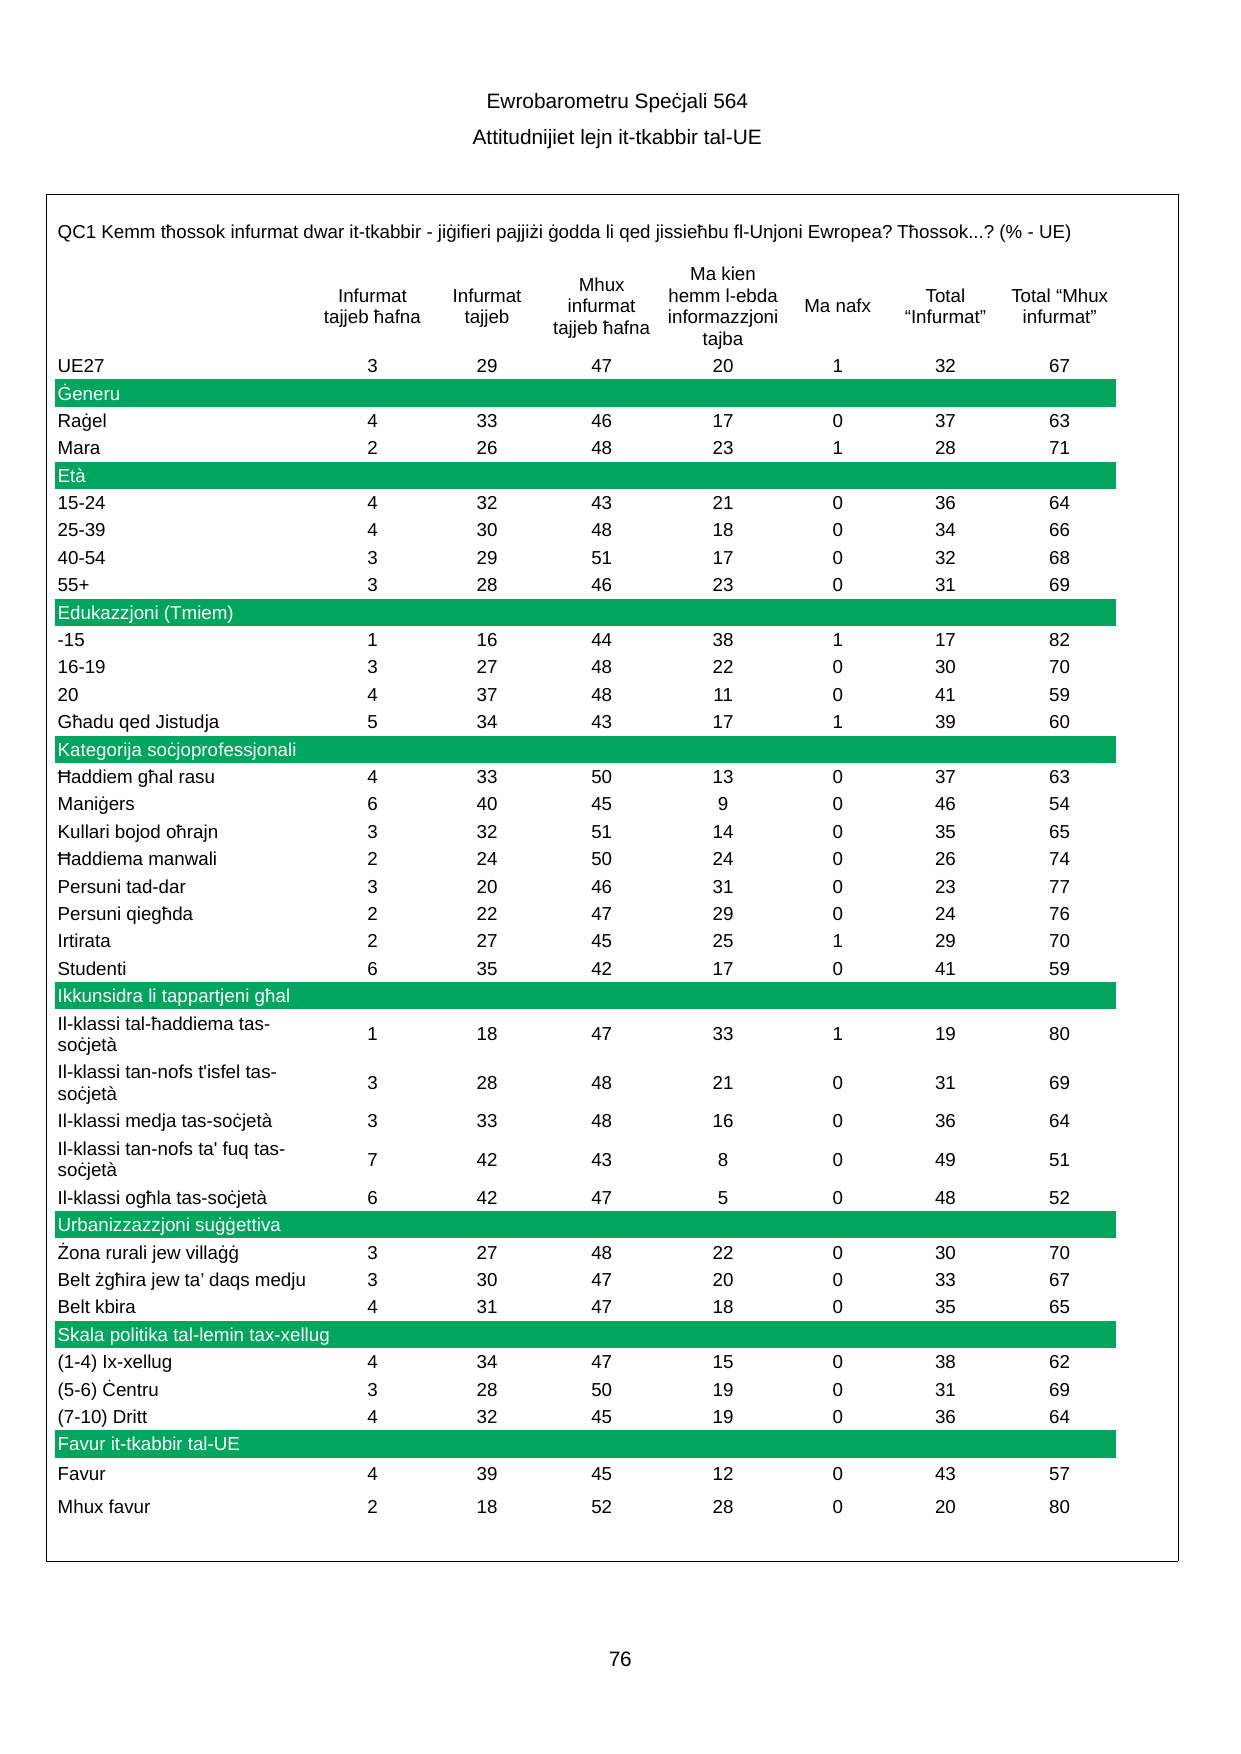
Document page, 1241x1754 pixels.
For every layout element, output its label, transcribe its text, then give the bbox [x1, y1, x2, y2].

table_cell 59 [1003, 681, 1116, 708]
table_cell 2 [315, 434, 429, 462]
table_cell 20 [430, 873, 544, 900]
table_cell 23 [888, 873, 1002, 900]
table_cell 4 [315, 1293, 429, 1321]
table_cell (1-4) Ix-xellug [55, 1348, 315, 1376]
table_cell 30 [888, 653, 1002, 681]
table_cell Il-klassi tan-nofs t'isfel tas-soċjetà [55, 1059, 315, 1107]
table_cell 3 [315, 1059, 429, 1107]
table_cell 28 [659, 1490, 787, 1522]
table_cell 1 [315, 1010, 429, 1058]
table_cell 4 [315, 1348, 429, 1376]
table_cell 5 [315, 708, 429, 736]
table_cell Ħaddiem għal rasu [55, 763, 315, 790]
table_cell 35 [888, 818, 1002, 845]
table_cell Favur [55, 1458, 315, 1490]
table_cell Mara [55, 434, 315, 462]
table_cell 43 [544, 708, 659, 736]
table_cell 48 [544, 681, 659, 708]
table_cell 34 [430, 708, 544, 736]
table_cell 27 [430, 1239, 544, 1266]
table_cell 48 [544, 653, 659, 681]
table_cell 13 [659, 763, 787, 790]
table_cell 65 [1003, 1293, 1116, 1321]
table_cell Ma nafx [787, 260, 888, 352]
table_cell Total “Mhux infurmat” [1003, 260, 1116, 352]
table_cell 2 [315, 845, 429, 872]
table_cell 29 [430, 544, 544, 571]
table_cell 0 [787, 873, 888, 900]
table_cell 52 [1003, 1184, 1116, 1211]
table_cell 29 [430, 352, 544, 379]
table_cell 3 [315, 873, 429, 900]
table_cell 69 [1003, 571, 1116, 598]
table_cell Età [55, 462, 1116, 489]
table_cell 6 [315, 1184, 429, 1211]
table_cell 50 [544, 845, 659, 872]
table_cell 37 [430, 681, 544, 708]
table_cell 47 [544, 1184, 659, 1211]
table_cell 0 [787, 571, 888, 598]
table_cell 28 [430, 1059, 544, 1107]
table_cell 27 [430, 653, 544, 681]
table_cell 74 [1003, 845, 1116, 872]
table_cell Mhux infurmat tajjeb ħafna [544, 260, 659, 352]
table_cell 76 [1003, 900, 1116, 927]
table_cell 49 [888, 1135, 1002, 1184]
table_cell 0 [787, 407, 888, 434]
table_cell 0 [787, 1458, 888, 1490]
table_cell 48 [544, 1059, 659, 1107]
table_cell 2 [315, 1490, 429, 1522]
table_cell Mhux favur [55, 1490, 315, 1522]
table_cell 23 [659, 571, 787, 598]
table_cell 42 [430, 1184, 544, 1211]
table_cell 3 [315, 1239, 429, 1266]
table_cell 33 [888, 1266, 1002, 1293]
table_cell 0 [787, 1108, 888, 1135]
table_cell Infurmat tajjeb [430, 260, 544, 352]
table_cell 82 [1003, 626, 1116, 653]
table_cell 33 [430, 1108, 544, 1135]
table_cell Kullari bojod oħrajn [55, 818, 315, 845]
table_cell 35 [430, 955, 544, 982]
table_cell 1 [787, 352, 888, 379]
table_cell 64 [1003, 1403, 1116, 1430]
table_cell 35 [888, 1293, 1002, 1321]
table_cell 23 [659, 434, 787, 462]
table_cell 33 [430, 407, 544, 434]
table_cell 37 [888, 407, 1002, 434]
table_cell 0 [787, 790, 888, 818]
table_cell 64 [1003, 489, 1116, 516]
table_cell 46 [544, 407, 659, 434]
table_cell 45 [544, 790, 659, 818]
table_cell 4 [315, 1458, 429, 1490]
table_cell 20 [659, 352, 787, 379]
table_cell 3 [315, 571, 429, 598]
table_cell 3 [315, 544, 429, 571]
table_cell 67 [1003, 352, 1116, 379]
table_cell (5-6) Ċentru [55, 1376, 315, 1403]
table_cell 32 [430, 489, 544, 516]
table_cell 1 [315, 626, 429, 653]
table_cell 5 [659, 1184, 787, 1211]
table_cell 26 [430, 434, 544, 462]
table_cell 45 [544, 1458, 659, 1490]
table_cell 28 [430, 571, 544, 598]
table_cell 0 [787, 1059, 888, 1107]
table_cell 24 [659, 845, 787, 872]
table_cell 0 [787, 1403, 888, 1430]
table_cell 64 [1003, 1108, 1116, 1135]
table_cell Il-klassi tan-nofs ta' fuq tas-soċjetà [55, 1135, 315, 1184]
table_cell 32 [430, 818, 544, 845]
table_cell Total “Infurmat” [888, 260, 1002, 352]
table_cell 47 [544, 900, 659, 927]
table_cell 42 [430, 1135, 544, 1184]
table_cell 3 [315, 352, 429, 379]
table_cell Edukazzjoni (Tmiem) [55, 599, 1116, 626]
table_cell 18 [659, 1293, 787, 1321]
table_cell 17 [659, 955, 787, 982]
table_cell 40 [430, 790, 544, 818]
table_cell 17 [659, 708, 787, 736]
table_cell Skala politika tal-lemin tax-xellug [55, 1321, 1116, 1348]
table_cell 36 [888, 1403, 1002, 1430]
table_cell 0 [787, 763, 888, 790]
table_cell 0 [787, 1376, 888, 1403]
table_cell 0 [787, 516, 888, 544]
table_cell 33 [659, 1010, 787, 1058]
table_cell 4 [315, 516, 429, 544]
table_cell 17 [659, 407, 787, 434]
table_cell 3 [315, 653, 429, 681]
table_cell 1 [787, 708, 888, 736]
table_cell 4 [315, 681, 429, 708]
table_cell 45 [544, 927, 659, 955]
table_cell [55, 260, 315, 352]
table_cell 8 [659, 1135, 787, 1184]
table_cell 80 [1003, 1490, 1116, 1522]
table_cell 32 [888, 544, 1002, 571]
table_cell Urbanizzazzjoni suġġettiva [55, 1211, 1116, 1238]
table_cell 18 [430, 1490, 544, 1522]
table_cell 7 [315, 1135, 429, 1184]
table_cell 3 [315, 818, 429, 845]
table_cell 22 [659, 1239, 787, 1266]
table_cell 55+ [55, 571, 315, 598]
table_cell 17 [659, 544, 787, 571]
table_cell 33 [430, 763, 544, 790]
table_cell 25-39 [55, 516, 315, 544]
table_cell 47 [544, 1293, 659, 1321]
table_cell Persuni qiegħda [55, 900, 315, 927]
table_cell 34 [430, 1348, 544, 1376]
table_cell Kategorija soċjoprofessjonali [55, 736, 1116, 763]
table_cell 2 [315, 900, 429, 927]
table_cell 46 [544, 873, 659, 900]
table_cell 47 [544, 1348, 659, 1376]
table_cell 68 [1003, 544, 1116, 571]
table_cell Belt kbira [55, 1293, 315, 1321]
table_cell Il-klassi tal-ħaddiema tas-soċjetà [55, 1010, 315, 1058]
table_cell 70 [1003, 653, 1116, 681]
table_cell -15 [55, 626, 315, 653]
table_cell 80 [1003, 1010, 1116, 1058]
table_cell 24 [430, 845, 544, 872]
table_cell 47 [544, 352, 659, 379]
table_cell Ħaddiema manwali [55, 845, 315, 872]
table_cell 70 [1003, 927, 1116, 955]
table_cell 0 [787, 1348, 888, 1376]
table_cell 51 [1003, 1135, 1116, 1184]
table_cell 28 [888, 434, 1002, 462]
table_cell 34 [888, 516, 1002, 544]
table_cell Raġel [55, 407, 315, 434]
table_cell 31 [659, 873, 787, 900]
table_cell 16 [430, 626, 544, 653]
table_cell 2 [315, 927, 429, 955]
table_cell 41 [888, 955, 1002, 982]
table_cell 31 [888, 571, 1002, 598]
table_cell 39 [430, 1458, 544, 1490]
table_cell 1 [787, 1010, 888, 1058]
table_cell 3 [315, 1108, 429, 1135]
table_cell 29 [659, 900, 787, 927]
table_cell Infurmat tajjeb ħafna [315, 260, 429, 352]
table_cell 0 [787, 1490, 888, 1522]
table_cell 22 [659, 653, 787, 681]
table_cell 40-54 [55, 544, 315, 571]
table_cell 4 [315, 763, 429, 790]
table_cell 6 [315, 955, 429, 982]
table_cell 15 [659, 1348, 787, 1376]
table_cell Ġeneru [55, 379, 1116, 407]
table_cell 36 [888, 489, 1002, 516]
table_cell 63 [1003, 763, 1116, 790]
table_cell Il-klassi medja tas-soċjetà [55, 1108, 315, 1135]
table_cell 18 [659, 516, 787, 544]
table_cell 51 [544, 818, 659, 845]
table_cell Irtirata [55, 927, 315, 955]
table_cell 48 [544, 434, 659, 462]
table_cell 62 [1003, 1348, 1116, 1376]
table_cell Belt żgħira jew ta’ daqs medju [55, 1266, 315, 1293]
table_cell 67 [1003, 1266, 1116, 1293]
table_cell 0 [787, 1266, 888, 1293]
table_cell 70 [1003, 1239, 1116, 1266]
table_cell 3 [315, 1376, 429, 1403]
table_cell 66 [1003, 516, 1116, 544]
table_cell 0 [787, 1135, 888, 1184]
table_cell 21 [659, 1059, 787, 1107]
table_cell 31 [888, 1376, 1002, 1403]
table_cell 1 [787, 434, 888, 462]
table_cell 41 [888, 681, 1002, 708]
table_cell 0 [787, 489, 888, 516]
table_cell 51 [544, 544, 659, 571]
table_cell 43 [888, 1458, 1002, 1490]
table_cell 19 [888, 1010, 1002, 1058]
table_cell 21 [659, 489, 787, 516]
table_cell 47 [544, 1010, 659, 1058]
table_cell 77 [1003, 873, 1116, 900]
table_cell 4 [315, 407, 429, 434]
table_cell 20 [55, 681, 315, 708]
table_cell Studenti [55, 955, 315, 982]
table_cell Għadu qed Jistudja [55, 708, 315, 736]
table_cell 31 [430, 1293, 544, 1321]
table_cell 0 [787, 544, 888, 571]
table_cell 30 [430, 516, 544, 544]
table_cell 1 [787, 626, 888, 653]
table_cell 59 [1003, 955, 1116, 982]
table_cell 28 [430, 1376, 544, 1403]
table_cell 18 [430, 1010, 544, 1058]
table_cell 42 [544, 955, 659, 982]
table_cell 63 [1003, 407, 1116, 434]
table_cell 27 [430, 927, 544, 955]
table_cell Ikkunsidra li tappartjeni għal [55, 982, 1116, 1009]
table_cell 3 [315, 1266, 429, 1293]
table_cell 0 [787, 681, 888, 708]
table_cell 0 [787, 1239, 888, 1266]
table_cell UE27 [55, 352, 315, 379]
table_cell 48 [544, 516, 659, 544]
table_cell Favur it-tkabbir tal-UE [55, 1430, 1116, 1458]
table_cell 38 [659, 626, 787, 653]
table_cell 47 [544, 1266, 659, 1293]
table_cell 0 [787, 653, 888, 681]
table_cell 31 [888, 1059, 1002, 1107]
table_cell 25 [659, 927, 787, 955]
table_cell Persuni tad-dar [55, 873, 315, 900]
table_cell 65 [1003, 818, 1116, 845]
table_cell 29 [888, 927, 1002, 955]
table_cell Maniġers [55, 790, 315, 818]
table_cell (7-10) Dritt [55, 1403, 315, 1430]
table_cell 9 [659, 790, 787, 818]
table_cell 26 [888, 845, 1002, 872]
table_cell 12 [659, 1458, 787, 1490]
table_cell 15-24 [55, 489, 315, 516]
table_cell 32 [430, 1403, 544, 1430]
table_cell 17 [888, 626, 1002, 653]
table_cell 0 [787, 845, 888, 872]
table_cell 1 [787, 927, 888, 955]
table_cell 6 [315, 790, 429, 818]
table_cell Il-klassi ogħla tas-soċjetà [55, 1184, 315, 1211]
table_cell 50 [544, 1376, 659, 1403]
table_cell 14 [659, 818, 787, 845]
table_cell 69 [1003, 1376, 1116, 1403]
table_cell 48 [888, 1184, 1002, 1211]
table_cell Żona rurali jew villaġġ [55, 1239, 315, 1266]
table_cell 0 [787, 1184, 888, 1211]
table_cell 71 [1003, 434, 1116, 462]
table_cell 24 [888, 900, 1002, 927]
table_cell 37 [888, 763, 1002, 790]
table_cell 46 [888, 790, 1002, 818]
table_cell 39 [888, 708, 1002, 736]
table_cell 69 [1003, 1059, 1116, 1107]
table_cell 0 [787, 1293, 888, 1321]
table_cell 0 [787, 955, 888, 982]
table_cell 4 [315, 489, 429, 516]
table_cell Ma kien hemm l-ebda informazzjoni tajba [659, 260, 787, 352]
table_cell 16 [659, 1108, 787, 1135]
table_cell 48 [544, 1108, 659, 1135]
table_cell 38 [888, 1348, 1002, 1376]
table_cell 0 [787, 818, 888, 845]
table_cell 52 [544, 1490, 659, 1522]
table_cell 4 [315, 1403, 429, 1430]
table_cell 0 [787, 900, 888, 927]
table_cell 43 [544, 1135, 659, 1184]
table_cell 20 [888, 1490, 1002, 1522]
table_cell 11 [659, 681, 787, 708]
table_cell 19 [659, 1403, 787, 1430]
table_cell 30 [888, 1239, 1002, 1266]
table_cell 20 [659, 1266, 787, 1293]
table_cell 45 [544, 1403, 659, 1430]
table_header QC1 Kemm tħossok infurmat dwar it-tkabbir - jiġifieri pajjiżi ġodda li qed jissieħbu fl-Unjoni Ewropea? Tħossok...? (% - UE) [55, 203, 1116, 260]
table_cell 36 [888, 1108, 1002, 1135]
table_cell 19 [659, 1376, 787, 1403]
table_cell 22 [430, 900, 544, 927]
table_cell 16-19 [55, 653, 315, 681]
table_cell 60 [1003, 708, 1116, 736]
table_cell 43 [544, 489, 659, 516]
table_cell 54 [1003, 790, 1116, 818]
table_cell 32 [888, 352, 1002, 379]
table_cell 48 [544, 1239, 659, 1266]
table_cell 30 [430, 1266, 544, 1293]
table_cell 44 [544, 626, 659, 653]
table_cell 50 [544, 763, 659, 790]
table_cell 57 [1003, 1458, 1116, 1490]
table_cell 46 [544, 571, 659, 598]
